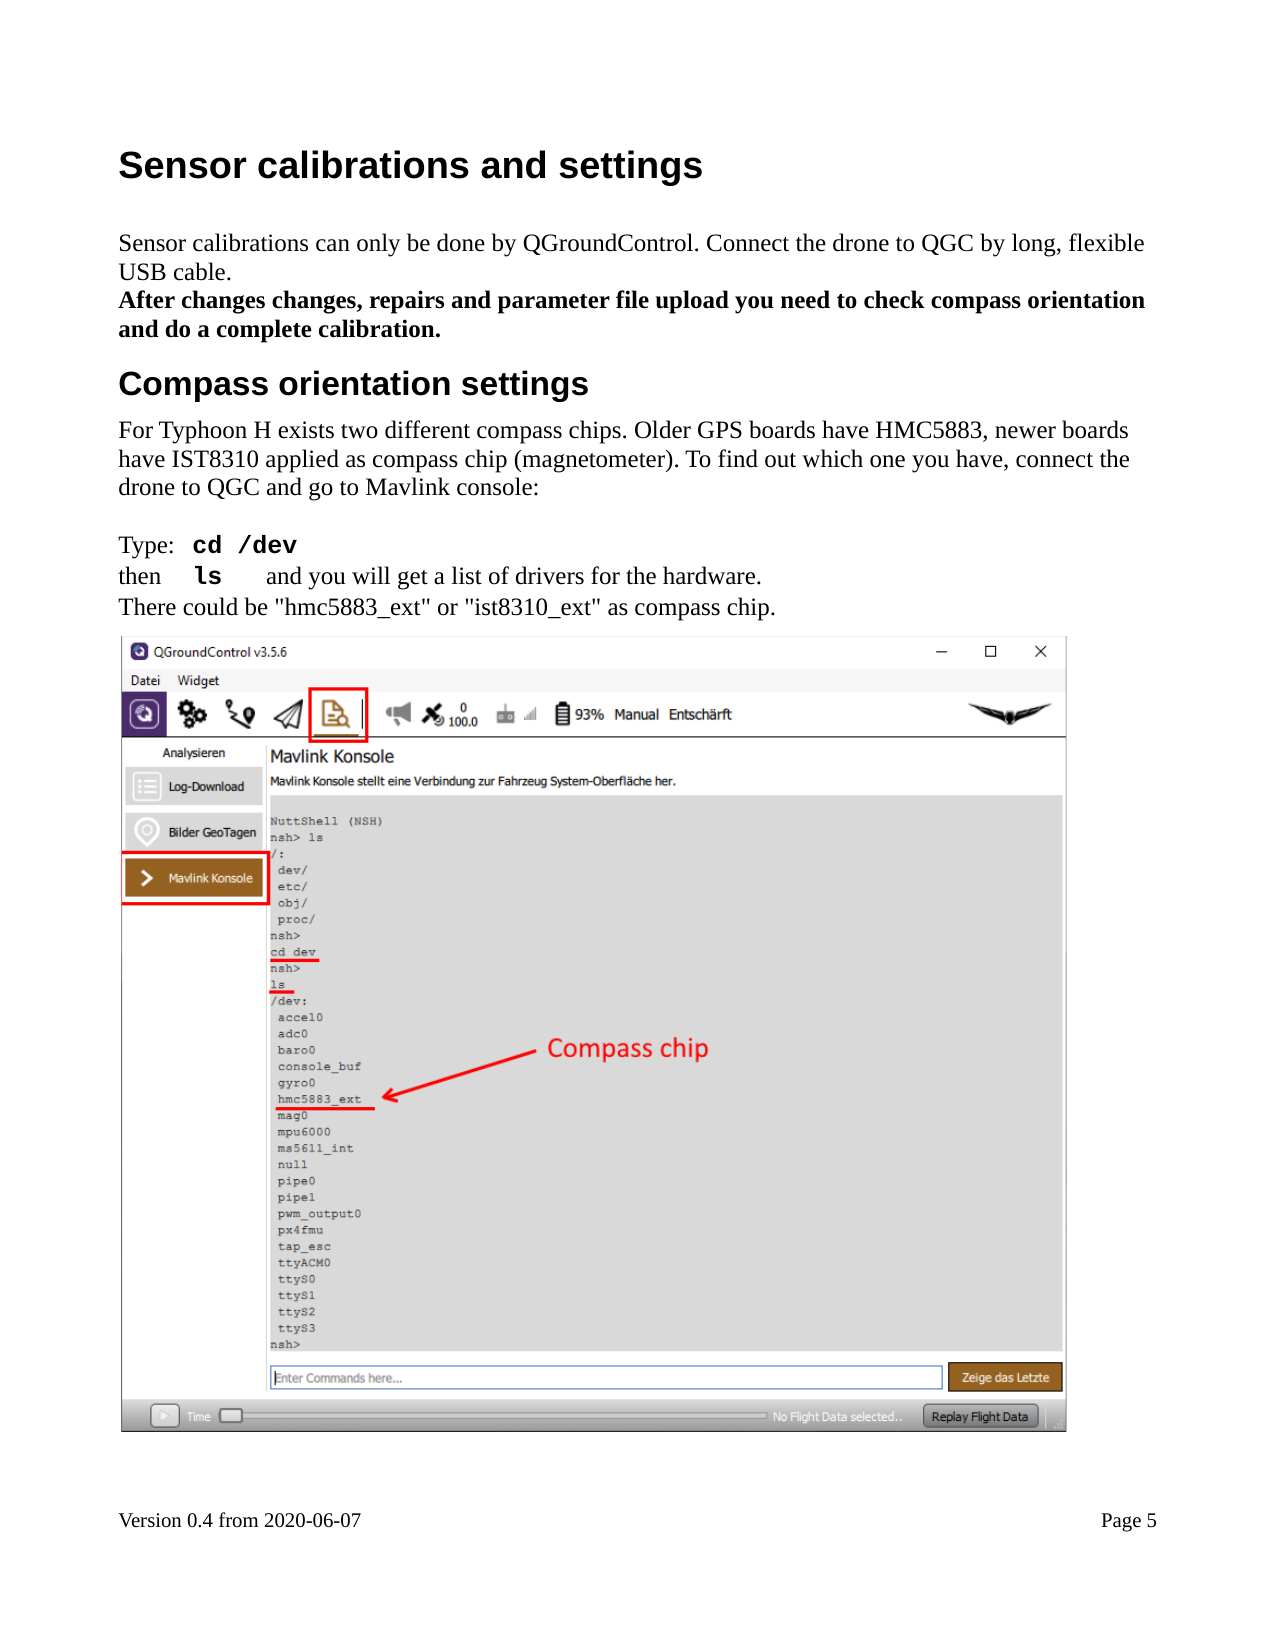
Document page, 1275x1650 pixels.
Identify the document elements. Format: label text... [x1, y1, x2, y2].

text Sensor calibrations can only be done by QGroundControl. Connect the drone to QGC by long, flexible USB cable. [118, 228, 1157, 286]
picture [121, 636, 1067, 1432]
subtitle Sensor calibrations and settings [118, 143, 1157, 187]
text Type: cd /dev [118, 530, 1157, 561]
text For Typhoon H exists two different compass chips. Older GPS boards have HMC5883, newer boards have IST8310 applied as compass chip (magnetometer). To find out which one you have, connect the drone to QGC and go to Mavlink console: [118, 415, 1157, 501]
text There could be "hmc5883_ext" or "ist8310_ext" as compass chip. [118, 592, 1157, 620]
subtitle Compass orientation settings [118, 364, 1157, 402]
text After changes changes, repairs and parameter file upload you need to check compass orientation and do a complete calibration. [118, 286, 1157, 343]
text then ls and you will get a list of drivers for the hardware. [118, 561, 1157, 592]
